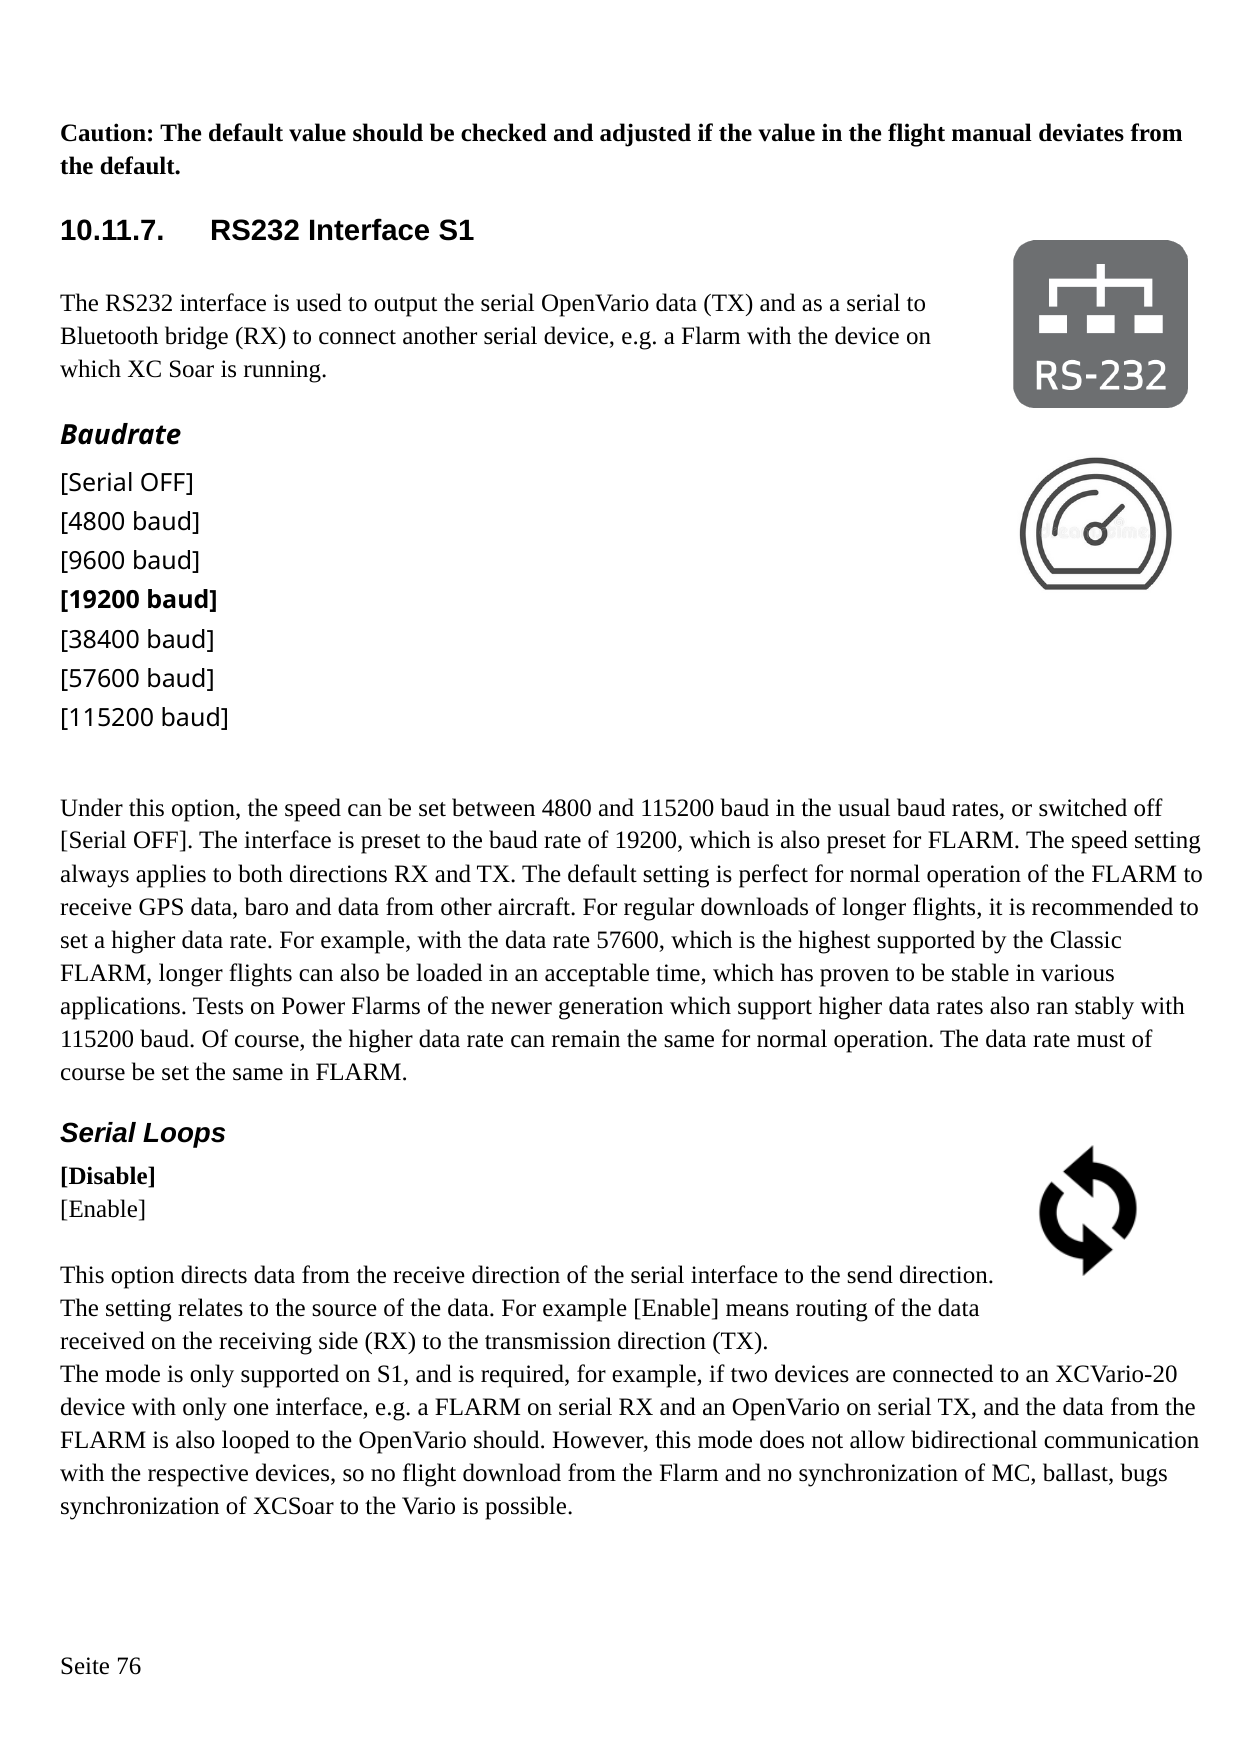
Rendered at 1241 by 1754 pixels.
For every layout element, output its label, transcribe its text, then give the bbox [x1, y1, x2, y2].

picture [995, 433, 1203, 624]
text [Disable] [60, 1161, 998, 1190]
text Caution: The default value should be checked and adjusted if the value in the flight manual deviates from the default. [60, 118, 1207, 180]
text [1177, 1194, 1207, 1223]
text [57600 baud] [60, 661, 1207, 694]
text [4800 baud] [60, 504, 995, 538]
picture [1007, 240, 1194, 408]
text Under this option, the speed can be set between 4800 and 115200 baud in the usual baud rates, or switched off [Serial OFF]. The interface is preset to the baud rate of 19200, which is also preset for FLARM. The speed setting always applies to both directions RX and TX. The default setting is perfect for normal operation of the FLARM to receive GPS data, baro and data from other aircraft. For regular downloads of longer flights, it is recommended to set a higher data rate. For example, with the data rate 57600, which is the highest supported by the Classic FLARM, longer flights can also be loaded in an acceptable time, which has proven to be stable in various applications. Tests on Power Flarms of the newer generation which support higher data rates also ran stably with 115200 baud. Of course, the higher data rate can remain the same for normal operation. The data rate must of course be set the same in FLARM. [60, 793, 1207, 1086]
text [Enable] [60, 1194, 998, 1223]
text [19200 baud] [60, 582, 995, 616]
text The RS232 interface is used to output the serial OpenVario data (TX) and as a serial to Bluetooth bridge (RX) to connect another serial device, e.g. a Flarm with the device on which XC Soar is running. [60, 288, 1007, 383]
subtitle Baudrate [60, 414, 1207, 452]
text This option directs data from the receive direction of the serial interface to the send direction. The setting relates to the source of the data. For example [Enable] means routing of the data received on the receiving side (RX) to the transmission direction (TX). The mode is only supported on S1, and is required, for example, if two devices are connected to an XCVario-20 device with only one interface, e.g. a FLARM on serial RX and an OpenVario on serial TX, and the data from the FLARM is also looped to the OpenVario should. However, this mode does not allow bidirectional communication with the respective devices, so no flight download from the Flarm and no synchronization of MC, ballast, bugs synchronization of XCSoar to the Vario is possible. [60, 1260, 1207, 1520]
picture [998, 1121, 1177, 1298]
text [1177, 1161, 1207, 1190]
text [115200 baud] [60, 700, 1207, 734]
text [38400 baud] [60, 621, 1207, 655]
subtitle Serial Loops [60, 1117, 1207, 1149]
subtitle RS232 Interface S1 [60, 213, 1207, 247]
text [9600 baud] [60, 543, 995, 577]
text [Serial OFF] [60, 465, 995, 499]
